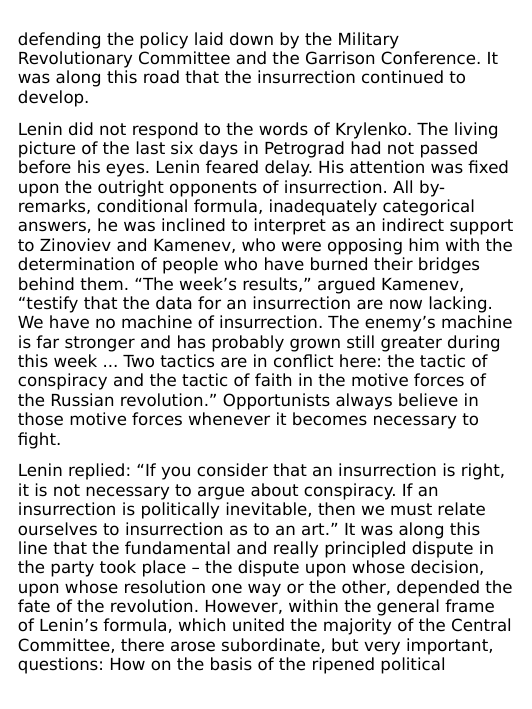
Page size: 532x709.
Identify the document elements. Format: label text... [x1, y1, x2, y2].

text Lenin replied: “If you consider that an insurrection is right, it is not necessary to argue about conspiracy. If an insurrection is politically inevitable, then we must relate ourselves to insurrection as to an art.” It was along this line that the fundamental and really principled dispute in the party took place – the dispute upon whose decision, upon whose resolution one way or the other, depended the fate of the revolution. However, within the general frame of Lenin’s formula, which united the majority of the Central Committee, there arose subordinate, but very important, questions: How on the basis of the ripened political [18, 461, 514, 674]
text Lenin did not respond to the words of Krylenko. The living picture of the last six days in Petrograd had not passed before his eyes. Lenin feared delay. His attention was fixed upon the outright opponents of insurrection. All by-remarks, conditional formula, inadequately categorical answers, he was inclined to interpret as an indirect support to Zinoviev and Kamenev, who were opposing him with the determination of people who have burned their bridges behind them. “The week’s results,” argued Kamenev, “testify that the data for an insurrection are now lacking. We have no machine of insurrection. The enemy’s machine is far stronger and has probably grown still greater during this week ... Two tactics are in conflict here: the tactic of conspiracy and the tactic of faith in the motive forces of the Russian revolution.” Opportunists always believe in those motive forces whenever it becomes necessary to fight. [18, 119, 514, 449]
text defending the policy laid down by the Military Revolutionary Committee and the Garrison Conference. It was along this road that the insurrection continued to develop. [18, 29, 514, 107]
